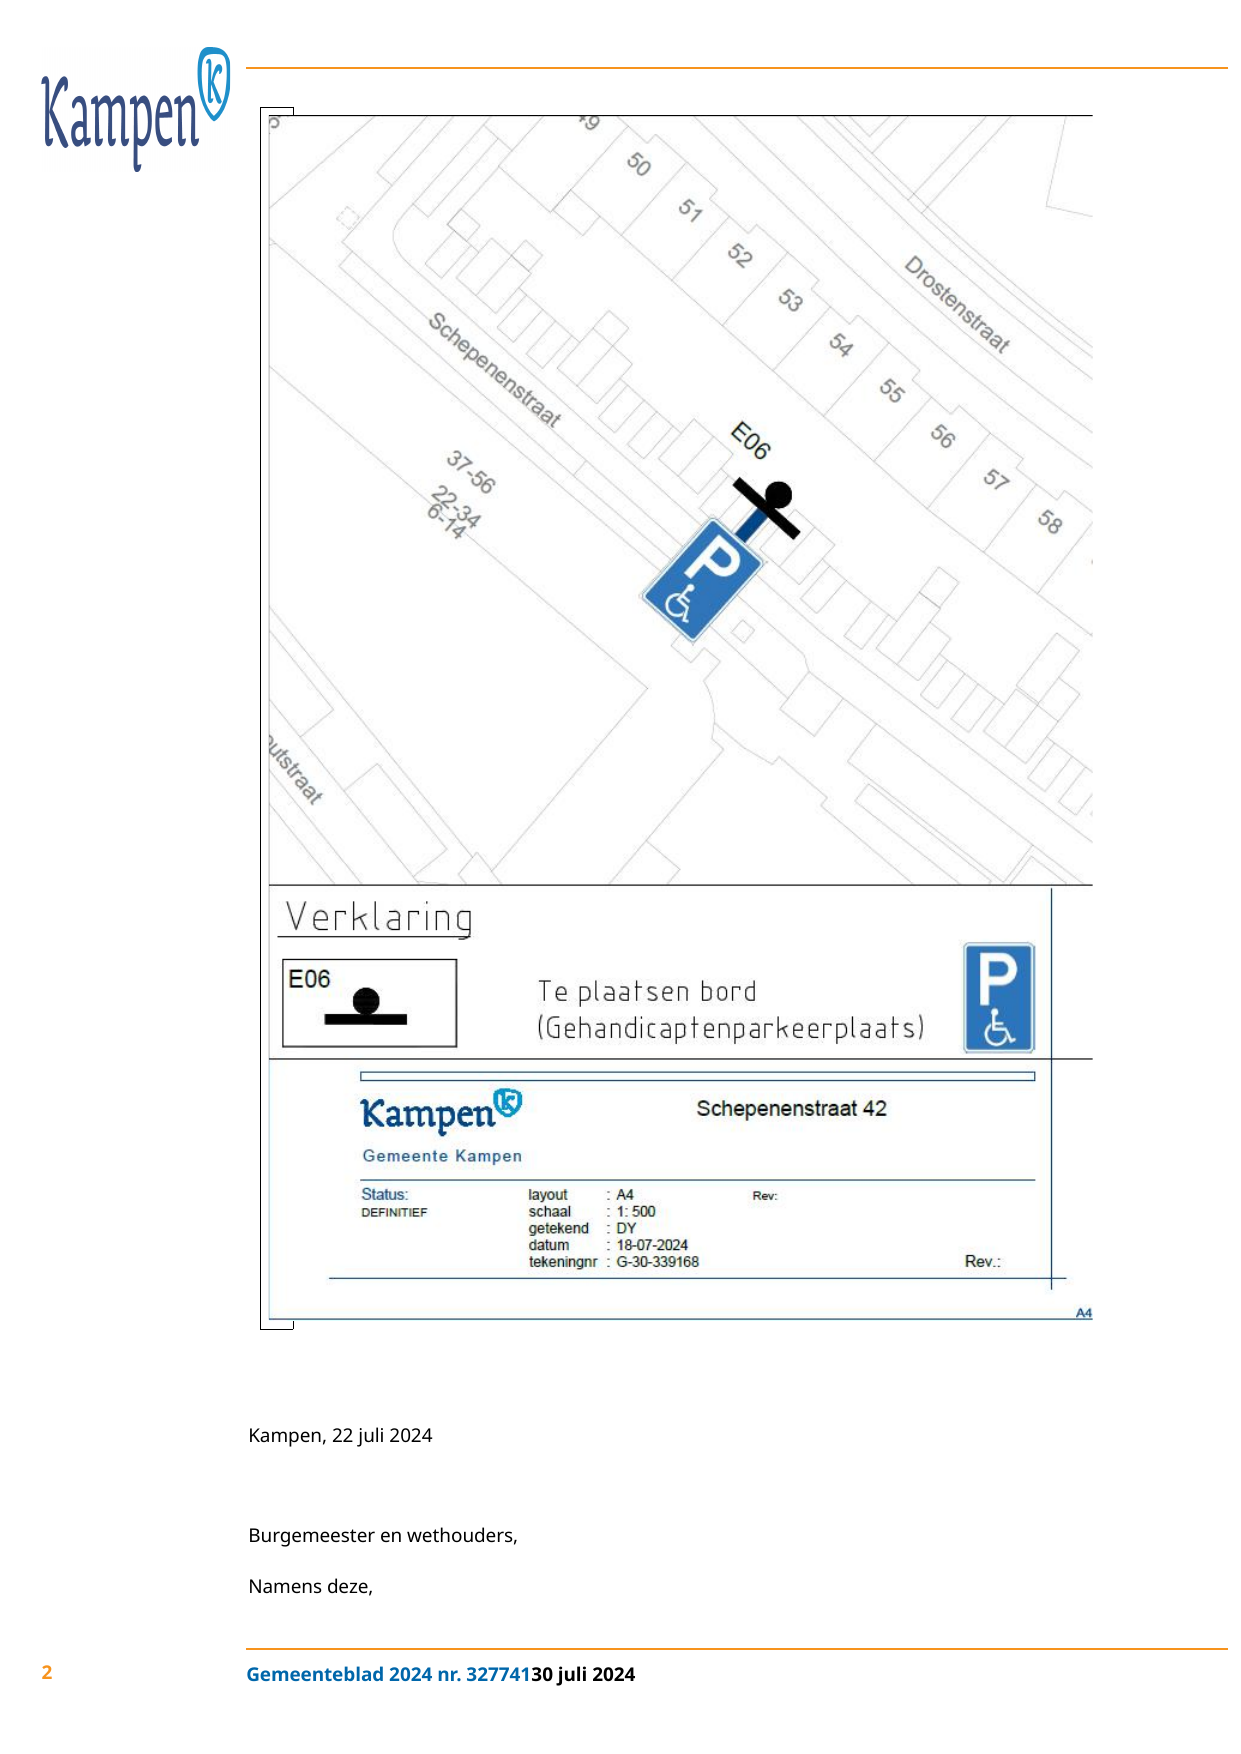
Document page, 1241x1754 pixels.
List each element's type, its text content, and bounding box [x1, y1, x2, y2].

picture [268, 115, 1093, 1321]
picture [41, 47, 231, 172]
text Namens deze, [248, 1573, 1152, 1599]
text Kampen, 22 juli 2024 [248, 1422, 1152, 1448]
text Burgemeester en wethouders, [248, 1523, 1152, 1548]
